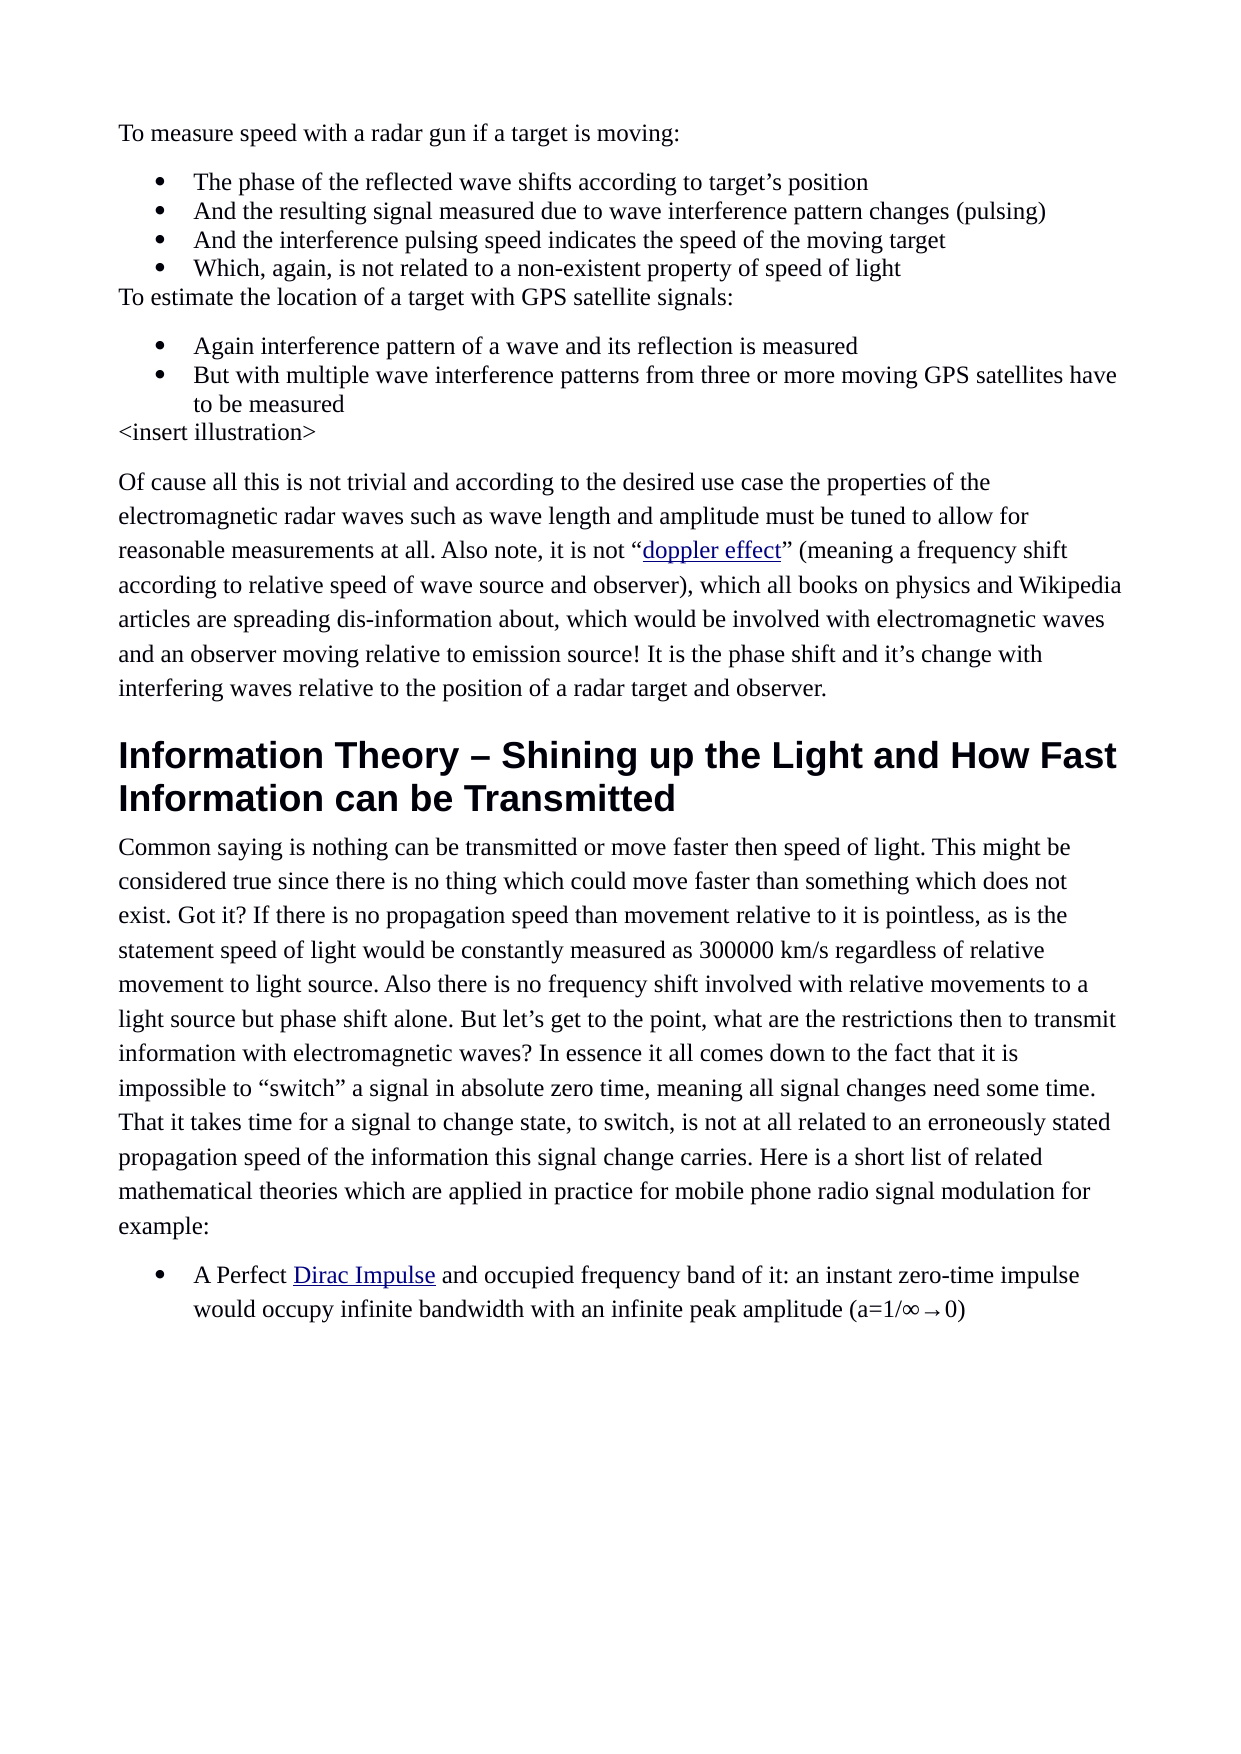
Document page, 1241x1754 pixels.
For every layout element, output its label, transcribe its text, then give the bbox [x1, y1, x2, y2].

list A Perfect Dirac Impulse and occupied frequency band of it: an instant zero-time impulse would occupy infinite bandwidth with an infinite peak amplitude (a=1/∞→0) [156, 1260, 1122, 1323]
text To estimate the location of a target with GPS satellite signals: [118, 282, 1122, 311]
list Which, again, is not related to a non-existent property of speed of light [156, 253, 1122, 282]
list The phase of the reflected wave shifts according to target’s position [156, 167, 1122, 196]
text To measure speed with a radar gun if a target is moving: [118, 118, 1122, 147]
list And the interference pulsing speed indicates the speed of the moving target [156, 225, 1122, 253]
list But with multiple wave interference patterns from three or more moving GPS satellites have to be measured [156, 360, 1122, 417]
subtitle Information Theory – Shining up the Light and How Fast Information can be Transmitted [118, 733, 1122, 819]
list Again interference pattern of a wave and its reflection is measured [156, 331, 1122, 360]
text Of cause all this is not trivial and according to the desired use case the properties of the electromagnetic radar waves such as wave length and amplitude must be tuned to allow for reasonable measurements at all. Also note, it is not “doppler effect” (meaning a frequency shift according to relative speed of wave source and observer), which all books on physics and Wikipedia articles are spreading dis-information about, which would be involved with electromagnetic waves and an observer moving relative to emission source! It is the phase shift and it’s change with interfering waves relative to the position of a radar target and observer. [118, 467, 1122, 702]
text <insert illustration> [118, 417, 1122, 446]
text Common saying is nothing can be transmitted or move faster then speed of light. This might be considered true since there is no thing which could move faster than something which does not exist. Got it? If there is no propagation speed than movement relative to it is pointless, as is the statement speed of light would be constantly measured as 300000 km/s regardless of relative movement to light source. Also there is no frequency shift involved with relative movements to a light source but phase shift alone. But let’s get to the point, what are the restrictions then to transmit information with electromagnetic waves? In essence it all comes down to the fact that it is impossible to “switch” a signal in absolute zero time, meaning all signal changes need some time. That it takes time for a signal to change state, to switch, is not at all related to an erroneously stated propagation speed of the information this signal change carries. Here is a short list of related mathematical theories which are applied in practice for mobile phone radio signal modulation for example: [118, 832, 1122, 1240]
list And the resulting signal measured due to wave interference pattern changes (pulsing) [156, 196, 1122, 225]
